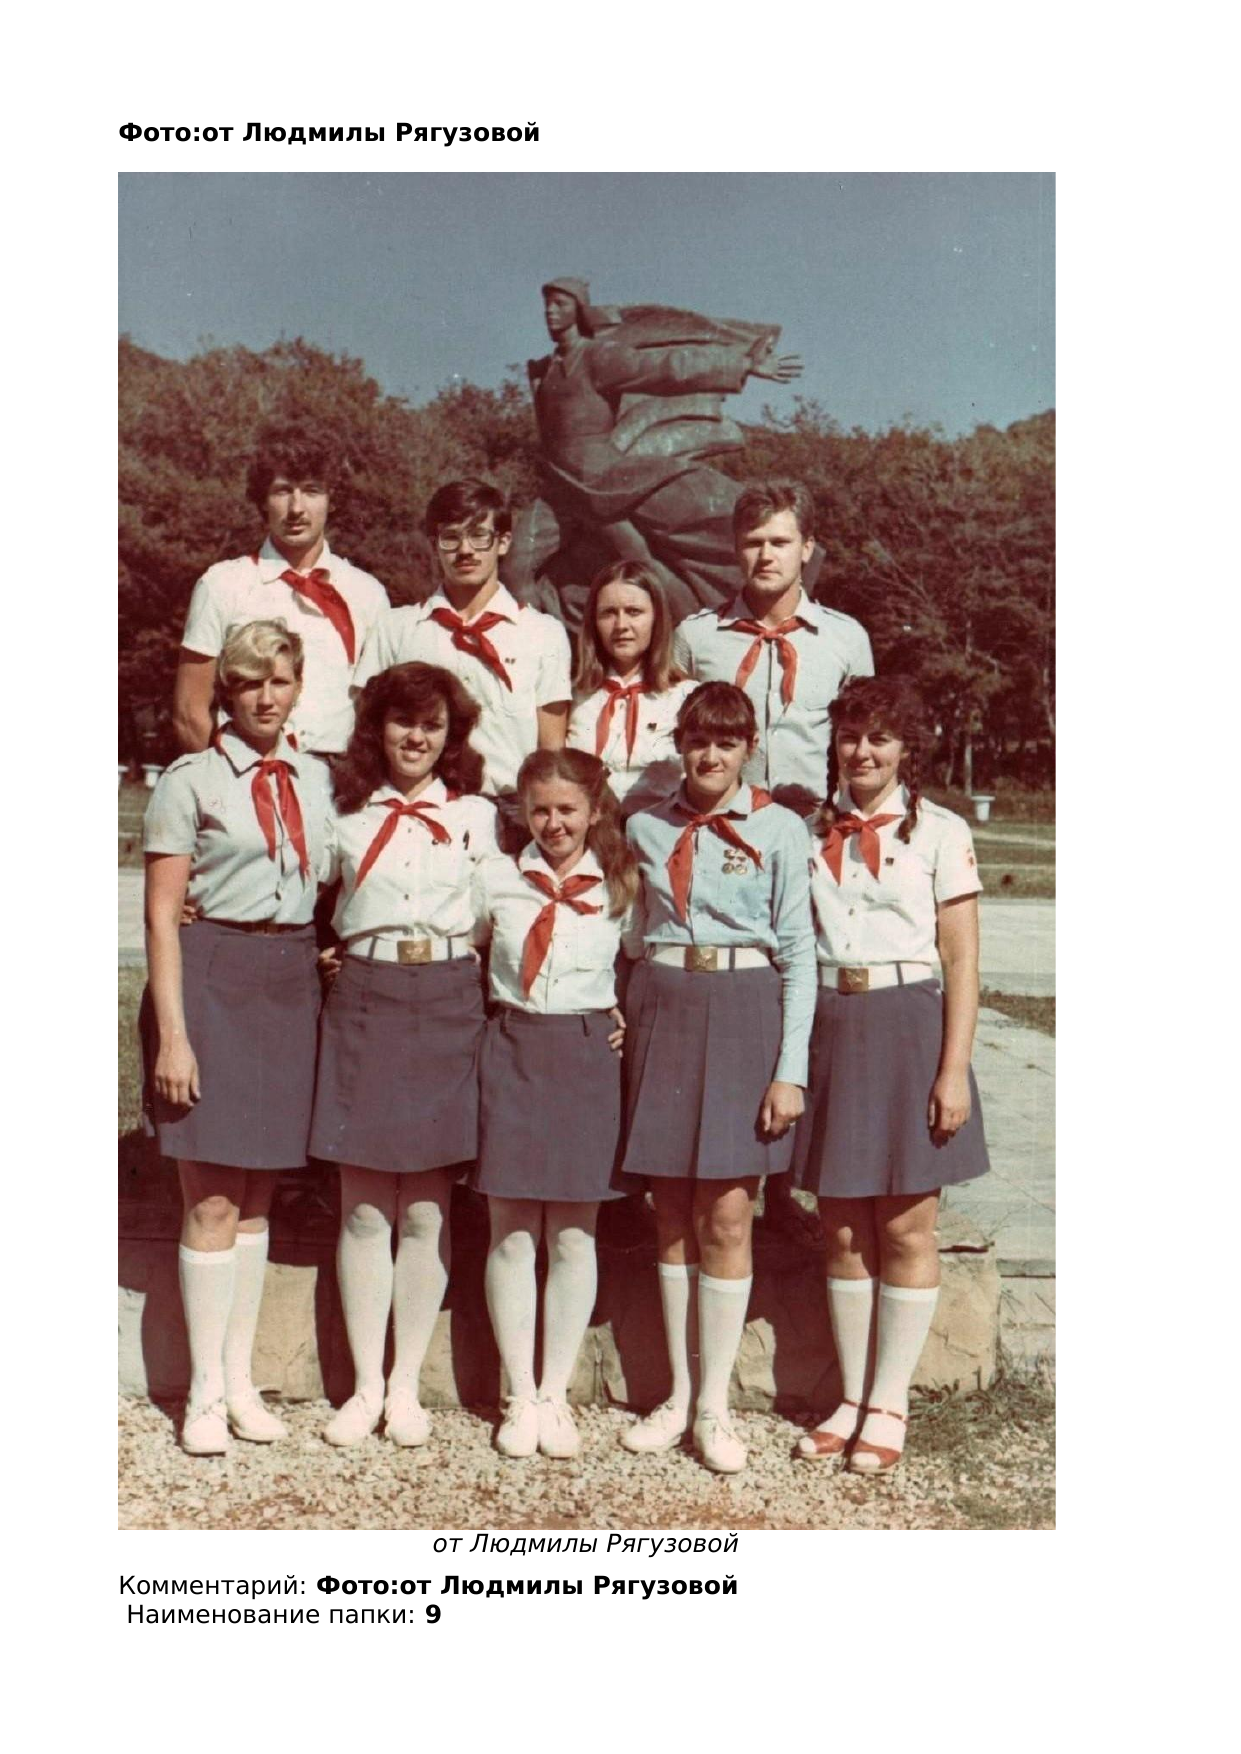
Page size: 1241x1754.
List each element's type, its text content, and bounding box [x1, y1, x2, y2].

picture [118, 172, 1056, 1530]
subtitle Фото:от Людмилы Рягузовой [118, 118, 1122, 147]
text от Людмилы Рягузовой [118, 1530, 1056, 1558]
text Комментарий: Фото:от Людмилы Рягузовой Наименование папки: 9 [118, 1571, 1122, 1629]
